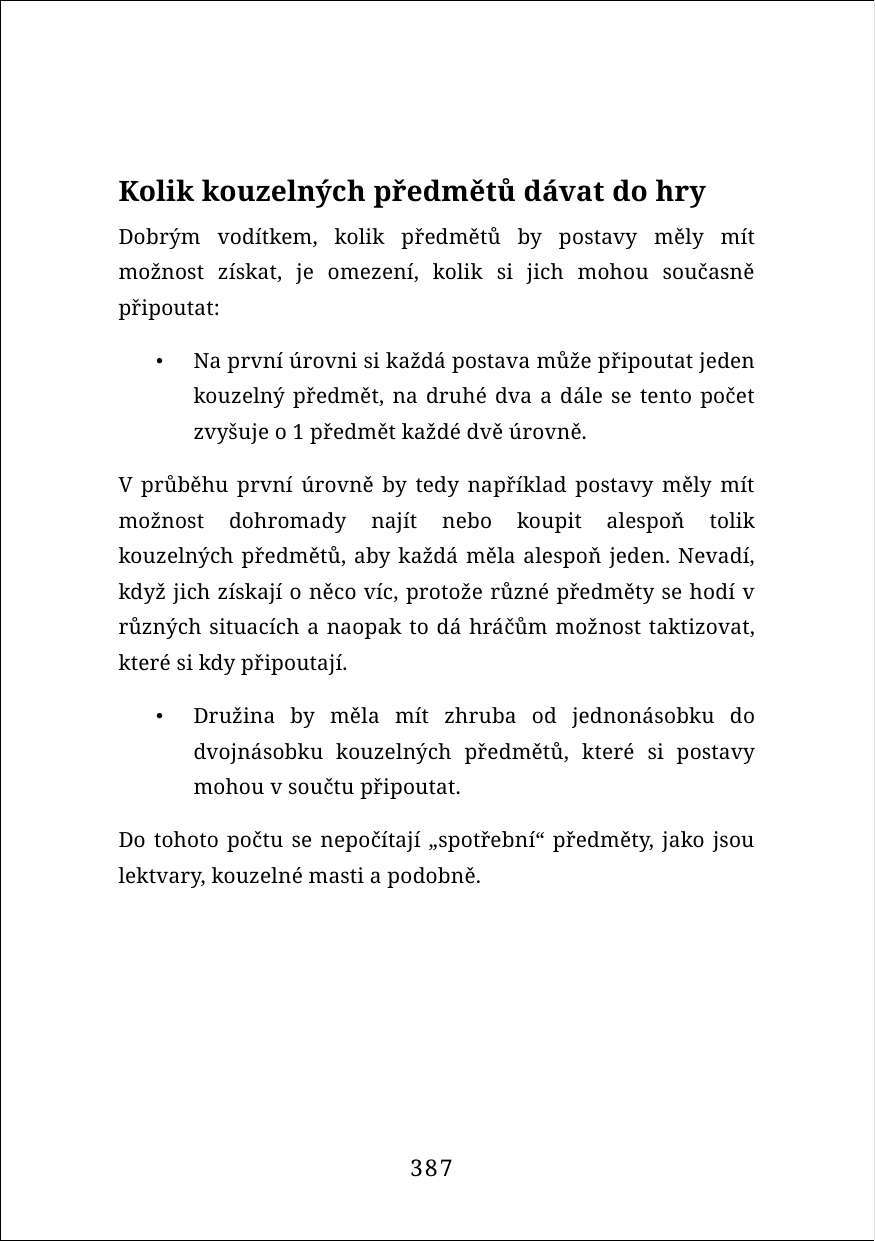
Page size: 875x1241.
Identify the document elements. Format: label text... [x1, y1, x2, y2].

text Do tohoto počtu se nepočítají „spotřební“ předměty, jako jsou lektvary, kouzelné masti a podobně. [118, 826, 756, 889]
text Dobrým vodítkem, kolik předmětů by postavy měly mít možnost získat, je omezení, kolik si jich mohou současně připoutat: [118, 222, 756, 321]
subtitle Kolik kouzelných předmětů dávat do hry [118, 172, 756, 210]
list Družina by měla mít zhruba od jednonásobku do dvojnásobku kouzelných předmětů, které si postavy mohou v součtu připoutat. [156, 701, 756, 801]
list Na první úrovni si každá postava může připoutat jeden kouzelný předmět, na druhé dva a dále se tento počet zvyšuje o 1 předmět každé dvě úrovně. [156, 346, 756, 446]
text V průběhu první úrovně by tedy například postavy měly mít možnost dohromady najít nebo koupit alespoň tolik kouzelných předmětů, aby každá měla alespoň jeden. Nevadí, když jich získají o něco víc, protože různé předměty se hodí v různých situacích a naopak to dá hráčům možnost taktizovat, které si kdy připoutají. [118, 470, 756, 676]
